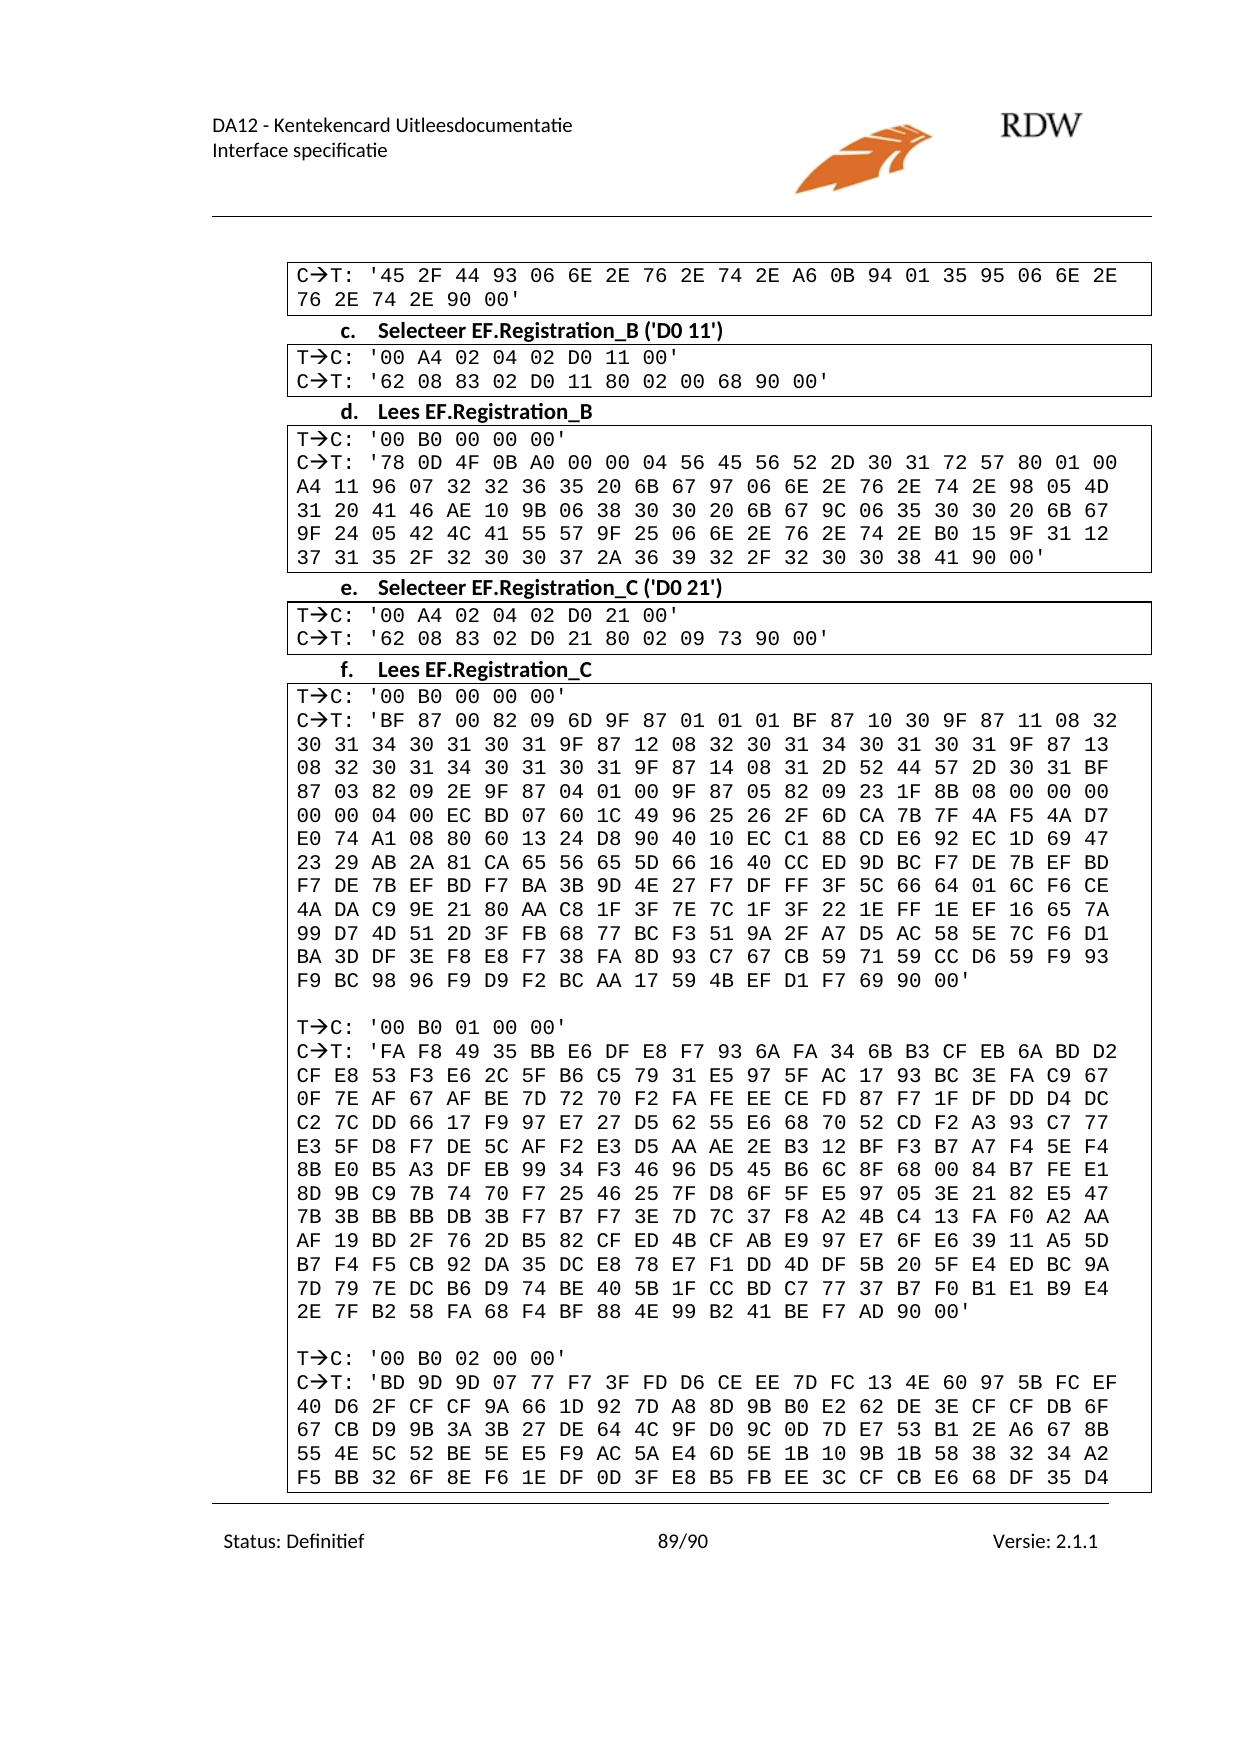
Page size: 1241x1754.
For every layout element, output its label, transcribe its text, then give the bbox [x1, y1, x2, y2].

text CT: '62 08 83 02 D0 11 80 02 00 68 90 00' [288, 367, 1151, 396]
list Selecteer EF.Registration_B ('D0 11') [340, 316, 1152, 344]
text TC: '00 A4 02 04 02 D0 11 00' [288, 345, 1151, 367]
text CT: 'BD 9D 9D 07 77 F7 3F FD D6 CE EE 7D FC 13 4E 60 97 5B FC EF 40 D6 2F CF CF 9A 66 1D 92 7D A8 8D 9B B0 E2 62 DE 3E CF CF DB 6F 67 CB D9 9B 3A 3B 27 DE 64 4C 9F D0 9C 0D 7D E7 53 B1 2E A6 67 8B 55 4E 5C 52 BE 5E E5 F9 AC 5A E4 6D 5E 1B 10 9B 1B 58 38 32 34 A2 F5 BB 32 6F 8E F6 1E DF 0D 3F E8 B5 FB EE 3C CF CB E6 68 DF 35 D4 [288, 1369, 1151, 1492]
text TC: '00 B0 00 00 00' [288, 426, 1151, 449]
text CT: '62 08 83 02 D0 21 80 02 09 73 90 00' [288, 625, 1151, 654]
text CT: 'FA F8 49 35 BB E6 DF E8 F7 93 6A FA 34 6B B3 CF EB 6A BD D2 CF E8 53 F3 E6 2C 5F B6 C5 79 31 E5 97 5F AC 17 93 BC 3E FA C9 67 0F 7E AF 67 AF BE 7D 72 70 F2 FA FE EE CE FD 87 F7 1F DF DD D4 DC C2 7C DD 66 17 F9 97 E7 27 D5 62 55 E6 68 70 52 CD F2 A3 93 C7 77 E3 5F D8 F7 DE 5C AF F2 E3 D5 AA AE 2E B3 12 BF F3 B7 A7 F4 5E F4 8B E0 B5 A3 DF EB 99 34 F3 46 96 D5 45 B6 6C 8F 68 00 84 B7 FE E1 8D 9B C9 7B 74 70 F7 25 46 25 7F D8 6F 5F E5 97 05 3E 21 82 E5 47 7B 3B BB BB DB 3B F7 B7 F7 3E 7D 7C 37 F8 A2 4B C4 13 FA F0 A2 AA AF 19 BD 2F 76 2D B5 82 CF ED 4B CF AB E9 97 E7 6F E6 39 11 A5 5D B7 F4 F5 CB 92 DA 35 DC E8 78 E7 F1 DD 4D DF 5B 20 5F E4 ED BC 9A 7D 79 7E DC B6 D9 74 BE 40 5B 1F CC BD C7 77 37 B7 F0 B1 E1 B9 E4 2E 7F B2 58 FA 68 F4 BF 88 4E 99 B2 41 BE F7 AD 90 00' [288, 1038, 1151, 1324]
text TC: '00 B0 02 00 00' [288, 1345, 1151, 1369]
text TC: '00 B0 00 00 00' [288, 684, 1151, 707]
list Selecteer EF.Registration_C ('D0 21') [340, 573, 1152, 601]
text TC: '00 B0 01 00 00' [288, 1014, 1151, 1038]
text TC: '00 A4 02 04 02 D0 21 00' [288, 603, 1151, 625]
list Lees EF.Registration_B [340, 397, 1152, 425]
text CT: '78 0D 4F 0B A0 00 00 04 56 45 56 52 2D 30 31 72 57 80 01 00 A4 11 96 07 32 32 36 35 20 6B 67 97 06 6E 2E 76 2E 74 2E 98 05 4D 31 20 41 46 AE 10 9B 06 38 30 30 20 6B 67 9C 06 35 30 30 20 6B 67 9F 24 05 42 4C 41 55 57 9F 25 06 6E 2E 76 2E 74 2E B0 15 9F 31 12 37 31 35 2F 32 30 30 37 2A 36 39 32 2F 32 30 30 38 41 90 00' [288, 449, 1151, 572]
text CT: '45 2F 44 93 06 6E 2E 76 2E 74 2E A6 0B 94 01 35 95 06 6E 2E 76 2E 74 2E 90 00' [288, 263, 1151, 315]
list Lees EF.Registration_C [340, 655, 1152, 683]
text CT: 'BF 87 00 82 09 6D 9F 87 01 01 01 BF 87 10 30 9F 87 11 08 32 30 31 34 30 31 30 31 9F 87 12 08 32 30 31 34 30 31 30 31 9F 87 13 08 32 30 31 34 30 31 30 31 9F 87 14 08 31 2D 52 44 57 2D 30 31 BF 87 03 82 09 2E 9F 87 04 01 00 9F 87 05 82 09 23 1F 8B 08 00 00 00 00 00 04 00 EC BD 07 60 1C 49 96 25 26 2F 6D CA 7B 7F 4A F5 4A D7 E0 74 A1 08 80 60 13 24 D8 90 40 10 EC C1 88 CD E6 92 EC 1D 69 47 23 29 AB 2A 81 CA 65 56 65 5D 66 16 40 CC ED 9D BC F7 DE 7B EF BD F7 DE 7B EF BD F7 BA 3B 9D 4E 27 F7 DF FF 3F 5C 66 64 01 6C F6 CE 4A DA C9 9E 21 80 AA C8 1F 3F 7E 7C 1F 3F 22 1E FF 1E EF 16 65 7A 99 D7 4D 51 2D 3F FB 68 77 BC F3 51 9A 2F A7 D5 AC 58 5E 7C F6 D1 BA 3D DF 3E F8 E8 F7 38 FA 8D 93 C7 67 CB 59 71 59 CC D6 59 F9 93 F9 BC 98 96 F9 D9 F2 BC AA 17 59 4B EF D1 F7 69 90 00' [288, 707, 1151, 993]
